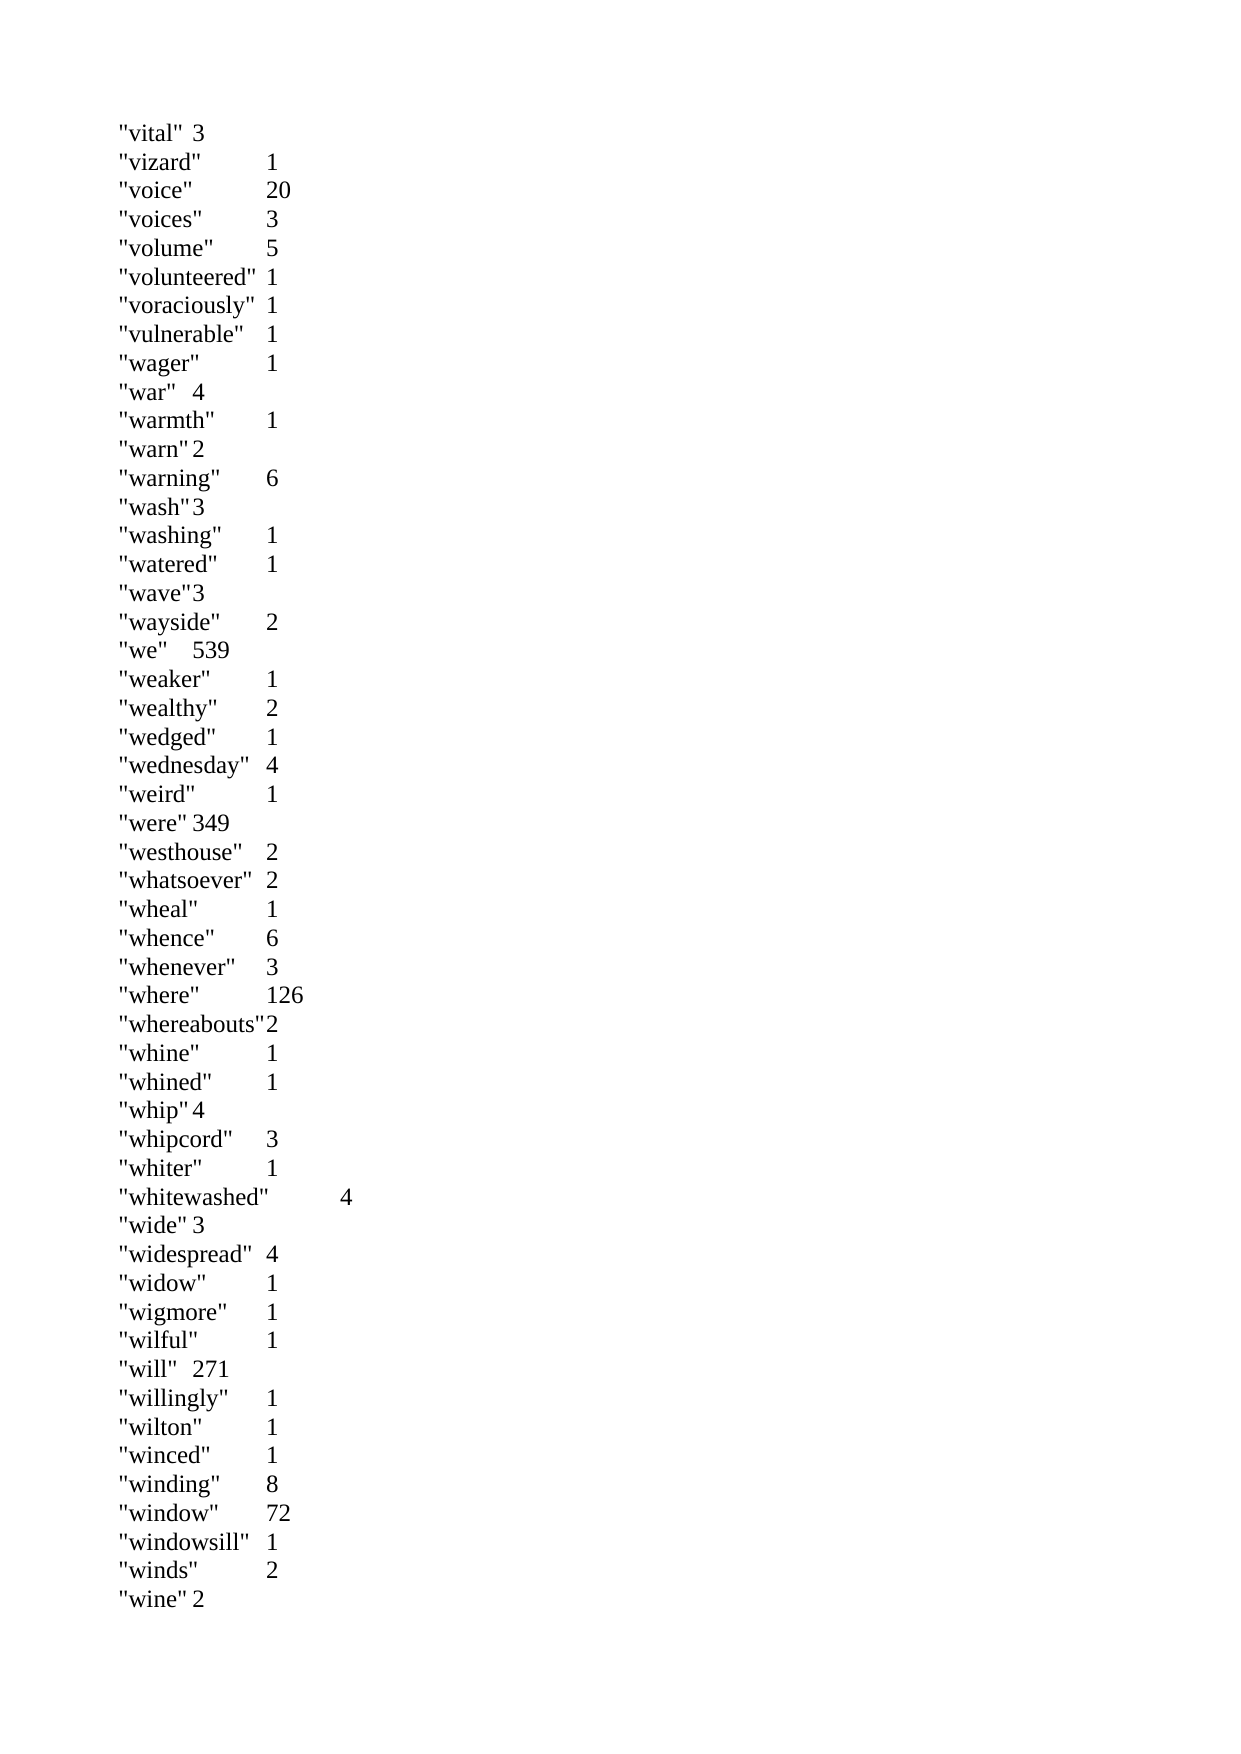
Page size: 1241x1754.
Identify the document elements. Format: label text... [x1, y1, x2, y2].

text "whipcord" 3 [118, 1124, 1122, 1153]
text "warn" 2 [118, 434, 1122, 463]
text "whenever" 3 [118, 952, 1122, 981]
text "wilful" 1 [118, 1326, 1122, 1354]
text "volume" 5 [118, 233, 1122, 262]
text "willingly" 1 [118, 1383, 1122, 1412]
text "whatsoever" 2 [118, 866, 1122, 894]
text "voice" 20 [118, 176, 1122, 204]
text "war" 4 [118, 377, 1122, 406]
text "wager" 1 [118, 348, 1122, 377]
text "were" 349 [118, 808, 1122, 837]
text "whence" 6 [118, 923, 1122, 952]
text "vital" 3 [118, 118, 1122, 147]
text "wedged" 1 [118, 722, 1122, 751]
text "window" 72 [118, 1498, 1122, 1527]
text "whip" 4 [118, 1096, 1122, 1124]
text "vizard" 1 [118, 147, 1122, 176]
text "wealthy" 2 [118, 693, 1122, 722]
text "washing" 1 [118, 521, 1122, 549]
text "where" 126 [118, 981, 1122, 1009]
text "winds" 2 [118, 1556, 1122, 1584]
text "winding" 8 [118, 1469, 1122, 1498]
text "winced" 1 [118, 1441, 1122, 1469]
text "weaker" 1 [118, 664, 1122, 693]
text "we" 539 [118, 636, 1122, 664]
text "will" 271 [118, 1354, 1122, 1383]
text "whined" 1 [118, 1067, 1122, 1096]
text "wilton" 1 [118, 1412, 1122, 1441]
text "wave" 3 [118, 578, 1122, 607]
text "whine" 1 [118, 1038, 1122, 1067]
text "whitewashed" 4 [118, 1182, 1122, 1211]
text "voraciously" 1 [118, 291, 1122, 319]
text "wayside" 2 [118, 607, 1122, 636]
text "widespread" 4 [118, 1239, 1122, 1268]
text "volunteered" 1 [118, 262, 1122, 291]
text "watered" 1 [118, 549, 1122, 578]
text "wash" 3 [118, 492, 1122, 521]
text "wigmore" 1 [118, 1297, 1122, 1326]
text "whiter" 1 [118, 1153, 1122, 1182]
text "westhouse" 2 [118, 837, 1122, 866]
text "voices" 3 [118, 204, 1122, 233]
text "wine" 2 [118, 1584, 1122, 1613]
text "wheal" 1 [118, 894, 1122, 923]
text "warmth" 1 [118, 406, 1122, 434]
text "weird" 1 [118, 779, 1122, 808]
text "vulnerable" 1 [118, 319, 1122, 348]
text "warning" 6 [118, 463, 1122, 492]
text "wide" 3 [118, 1211, 1122, 1239]
text "widow" 1 [118, 1268, 1122, 1297]
text "windowsill" 1 [118, 1527, 1122, 1556]
text "whereabouts" 2 [118, 1009, 1122, 1038]
text "wednesday" 4 [118, 751, 1122, 779]
